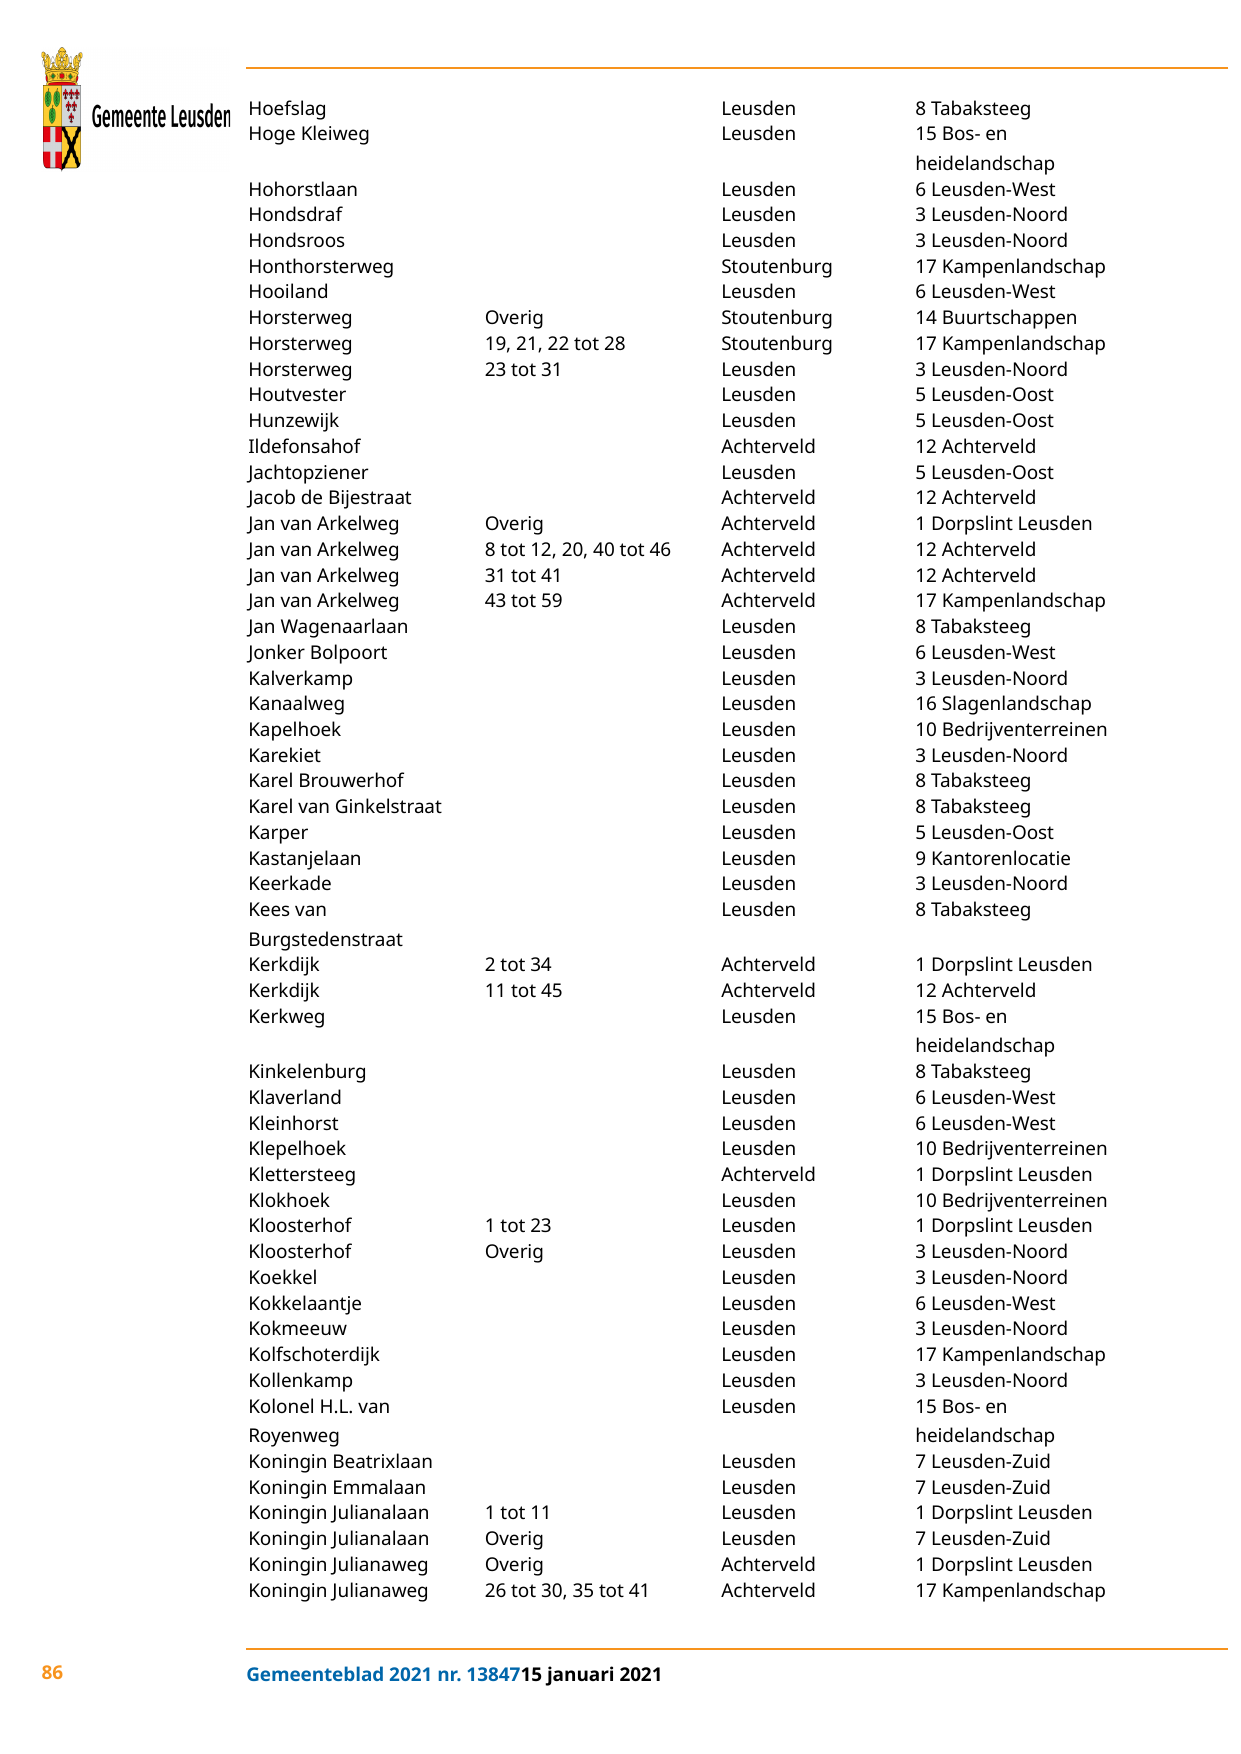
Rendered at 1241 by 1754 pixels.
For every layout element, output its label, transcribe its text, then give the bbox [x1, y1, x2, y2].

table_cell Achterveld [721, 536, 915, 562]
table_cell 1 Dorpslint Leusden [915, 1161, 1152, 1187]
table_cell 17 Kampenlandschap [915, 588, 1152, 613]
table_cell 15 Bos- en heidelandschap [915, 121, 1152, 176]
table_cell Achterveld [721, 1577, 915, 1602]
table_cell Leusden [721, 845, 915, 871]
table_cell 17 Kampenlandschap [915, 1341, 1152, 1367]
table_cell Kanaalweg [248, 690, 484, 716]
table_cell 9 Kantorenlocatie [915, 845, 1152, 871]
table_cell 15 Bos- en heidelandschap [915, 1393, 1152, 1448]
table_cell Achterveld [721, 977, 915, 1003]
table_cell [485, 408, 721, 433]
table_cell 5 Leusden-Oost [915, 459, 1152, 484]
table_cell Leusden [721, 1264, 915, 1290]
table_cell 7 Leusden-Zuid [915, 1448, 1152, 1474]
table_cell Achterveld [721, 588, 915, 613]
table_cell Jan van Arkelweg [248, 510, 484, 536]
table_cell Leusden [721, 1003, 915, 1058]
table_cell Ildefonsahof [248, 433, 484, 459]
table_cell 8 Tabaksteeg [915, 613, 1152, 639]
table_cell Overig [485, 1525, 721, 1551]
table_cell Leusden [721, 227, 915, 253]
table_cell Achterveld [721, 485, 915, 510]
table_cell Koningin Beatrixlaan [248, 1448, 484, 1474]
table_cell Leusden [721, 1084, 915, 1110]
table_cell 1 Dorpslint Leusden [915, 952, 1152, 977]
table_cell Leusden [721, 1110, 915, 1136]
table_cell Leusden [721, 871, 915, 896]
table_cell Leusden [721, 1213, 915, 1238]
table_cell Hohorstlaan [248, 176, 484, 202]
table_cell 5 Leusden-Oost [915, 819, 1152, 845]
table_cell Leusden [721, 613, 915, 639]
table_cell [485, 485, 721, 510]
table_cell 3 Leusden-Noord [915, 356, 1152, 382]
table_cell Horsterweg [248, 330, 484, 356]
table_cell Koningin Julianaweg [248, 1577, 484, 1602]
table_cell Kerkweg [248, 1003, 484, 1058]
table_cell 2 tot 34 [485, 952, 721, 977]
table_cell 12 Achterveld [915, 536, 1152, 562]
table_cell 6 Leusden-West [915, 1110, 1152, 1136]
table_cell Leusden [721, 1474, 915, 1499]
table_cell Kokmeeuw [248, 1316, 484, 1341]
table_cell Honthorsterweg [248, 253, 484, 279]
table_cell Leusden [721, 1290, 915, 1316]
table_cell 15 Bos- en heidelandschap [915, 1003, 1152, 1058]
table_cell [485, 227, 721, 253]
table_cell Leusden [721, 819, 915, 845]
table_cell [485, 1003, 721, 1058]
table_cell 5 Leusden-Oost [915, 408, 1152, 433]
table_cell Overig [485, 1239, 721, 1264]
table_cell 31 tot 41 [485, 562, 721, 587]
table_cell Stoutenburg [721, 330, 915, 356]
table_cell Leusden [721, 1500, 915, 1525]
table_cell Horsterweg [248, 356, 484, 382]
table_cell Leusden [721, 768, 915, 793]
table_cell 3 Leusden-Noord [915, 1316, 1152, 1341]
table_cell Kloosterhof [248, 1239, 484, 1264]
table_cell 8 Tabaksteeg [915, 793, 1152, 819]
table_cell 10 Bedrijventerreinen [915, 1187, 1152, 1213]
table_cell Kastanjelaan [248, 845, 484, 871]
table_cell Leusden [721, 1239, 915, 1264]
table_cell [485, 639, 721, 665]
table_cell Jachtopziener [248, 459, 484, 484]
table_cell Achterveld [721, 433, 915, 459]
table_cell [485, 1474, 721, 1499]
table_cell Kolonel H.L. van Royenweg [248, 1393, 484, 1448]
table_cell Klaverland [248, 1084, 484, 1110]
table_cell Kerkdijk [248, 977, 484, 1003]
table_cell [485, 665, 721, 690]
table_cell 10 Bedrijventerreinen [915, 716, 1152, 742]
table_cell 1 tot 11 [485, 1500, 721, 1525]
table_cell Karper [248, 819, 484, 845]
table_cell 1 Dorpslint Leusden [915, 1500, 1152, 1525]
table_cell Leusden [721, 690, 915, 716]
table_cell [485, 716, 721, 742]
table_cell Leusden [721, 1525, 915, 1551]
table_cell Hondsdraf [248, 202, 484, 227]
table_cell [485, 613, 721, 639]
table_cell 11 tot 45 [485, 977, 721, 1003]
table_cell [485, 202, 721, 227]
table_cell [485, 1058, 721, 1084]
table_cell [485, 382, 721, 407]
table_cell Leusden [721, 356, 915, 382]
table_cell 3 Leusden-Noord [915, 665, 1152, 690]
table_cell Klettersteeg [248, 1161, 484, 1187]
table_cell Leusden [721, 202, 915, 227]
table_cell [485, 1187, 721, 1213]
table_cell [485, 1264, 721, 1290]
table_cell Koningin Emmalaan [248, 1474, 484, 1499]
table_cell Leusden [721, 1058, 915, 1084]
table_cell Koningin Julianalaan [248, 1500, 484, 1525]
table_cell Leusden [721, 1187, 915, 1213]
table_cell [485, 1084, 721, 1110]
table_cell Achterveld [721, 952, 915, 977]
table_cell Leusden [721, 279, 915, 304]
table_cell Kokkelaantje [248, 1290, 484, 1316]
table_cell Kapelhoek [248, 716, 484, 742]
table_cell Leusden [721, 95, 915, 121]
table_cell 3 Leusden-Noord [915, 202, 1152, 227]
table_cell Hoge Kleiweg [248, 121, 484, 176]
table_cell Koningin Julianalaan [248, 1525, 484, 1551]
table_cell Kloosterhof [248, 1213, 484, 1238]
table_cell Leusden [721, 1316, 915, 1341]
table_cell Overig [485, 1551, 721, 1577]
table_cell 6 Leusden-West [915, 176, 1152, 202]
table_cell Jan van Arkelweg [248, 588, 484, 613]
table_cell Leusden [721, 665, 915, 690]
table_cell Overig [485, 510, 721, 536]
table_cell 12 Achterveld [915, 433, 1152, 459]
table_cell Jan Wagenaarlaan [248, 613, 484, 639]
table_cell Leusden [721, 459, 915, 484]
table_cell 1 Dorpslint Leusden [915, 1213, 1152, 1238]
table_cell [485, 819, 721, 845]
table_cell 14 Buurtschappen [915, 305, 1152, 330]
table_cell 3 Leusden-Noord [915, 1239, 1152, 1264]
table_cell 8 Tabaksteeg [915, 1058, 1152, 1084]
table_cell Leusden [721, 1341, 915, 1367]
table_cell Leusden [721, 121, 915, 176]
table_cell [485, 896, 721, 952]
table_cell [485, 433, 721, 459]
table_cell [485, 176, 721, 202]
table_cell [485, 871, 721, 896]
table_cell [485, 253, 721, 279]
table_cell [485, 121, 721, 176]
table_cell Stoutenburg [721, 305, 915, 330]
table_cell [485, 1448, 721, 1474]
table_cell Leusden [721, 1448, 915, 1474]
table_cell Hondsroos [248, 227, 484, 253]
table_cell 26 tot 30, 35 tot 41 [485, 1577, 721, 1602]
table_cell [485, 742, 721, 768]
table_cell 1 Dorpslint Leusden [915, 1551, 1152, 1577]
table_cell [485, 279, 721, 304]
table_cell Hoefslag [248, 95, 484, 121]
table_cell [485, 1341, 721, 1367]
table_cell Leusden [721, 639, 915, 665]
table_cell Achterveld [721, 510, 915, 536]
table_cell [485, 690, 721, 716]
table_cell Achterveld [721, 1551, 915, 1577]
table_cell 43 tot 59 [485, 588, 721, 613]
picture [41, 47, 231, 172]
table_cell Klokhoek [248, 1187, 484, 1213]
table_cell 8 tot 12, 20, 40 tot 46 [485, 536, 721, 562]
table_cell Jan van Arkelweg [248, 562, 484, 587]
table_cell Karekiet [248, 742, 484, 768]
table_cell 12 Achterveld [915, 562, 1152, 587]
table_cell Koningin Julianaweg [248, 1551, 484, 1577]
table_cell [485, 1367, 721, 1393]
table_cell 1 Dorpslint Leusden [915, 510, 1152, 536]
table_cell Achterveld [721, 1161, 915, 1187]
table_cell 6 Leusden-West [915, 639, 1152, 665]
table_cell Jan van Arkelweg [248, 536, 484, 562]
table_cell 6 Leusden-West [915, 1290, 1152, 1316]
table_cell [485, 1110, 721, 1136]
table_cell 17 Kampenlandschap [915, 1577, 1152, 1602]
table_cell 12 Achterveld [915, 485, 1152, 510]
table_cell Jonker Bolpoort [248, 639, 484, 665]
table_cell [485, 1393, 721, 1448]
table_cell 10 Bedrijventerreinen [915, 1136, 1152, 1161]
table_cell Karel Brouwerhof [248, 768, 484, 793]
table_cell 19, 21, 22 tot 28 [485, 330, 721, 356]
table_cell Overig [485, 305, 721, 330]
table_cell [485, 768, 721, 793]
table_cell Leusden [721, 176, 915, 202]
table_cell Kalverkamp [248, 665, 484, 690]
table_cell [485, 459, 721, 484]
table_cell Leusden [721, 896, 915, 952]
table_cell Leusden [721, 1393, 915, 1448]
table_cell Hooiland [248, 279, 484, 304]
table_cell Leusden [721, 716, 915, 742]
table_cell 8 Tabaksteeg [915, 896, 1152, 952]
table_cell Koekkel [248, 1264, 484, 1290]
table_cell Kinkelenburg [248, 1058, 484, 1084]
table_cell Kees van Burgstedenstraat [248, 896, 484, 952]
table_cell [485, 793, 721, 819]
table_cell 3 Leusden-Noord [915, 1367, 1152, 1393]
table_cell 8 Tabaksteeg [915, 768, 1152, 793]
table_cell 23 tot 31 [485, 356, 721, 382]
table_cell Houtvester [248, 382, 484, 407]
table_cell [485, 1161, 721, 1187]
table_cell Achterveld [721, 562, 915, 587]
table_cell Kerkdijk [248, 952, 484, 977]
table_cell Horsterweg [248, 305, 484, 330]
table_cell 17 Kampenlandschap [915, 253, 1152, 279]
table_cell Keerkade [248, 871, 484, 896]
table_cell Leusden [721, 1367, 915, 1393]
table_cell 17 Kampenlandschap [915, 330, 1152, 356]
table_cell 6 Leusden-West [915, 279, 1152, 304]
table_cell Stoutenburg [721, 253, 915, 279]
table_cell 7 Leusden-Zuid [915, 1525, 1152, 1551]
table_cell [485, 845, 721, 871]
table_cell 6 Leusden-West [915, 1084, 1152, 1110]
table_cell Klepelhoek [248, 1136, 484, 1161]
table_cell Leusden [721, 382, 915, 407]
table_cell 1 tot 23 [485, 1213, 721, 1238]
table_cell Kleinhorst [248, 1110, 484, 1136]
table_cell 12 Achterveld [915, 977, 1152, 1003]
table_cell Leusden [721, 408, 915, 433]
table_cell [485, 1316, 721, 1341]
table_cell 3 Leusden-Noord [915, 227, 1152, 253]
table_cell Kollenkamp [248, 1367, 484, 1393]
table_cell [485, 1136, 721, 1161]
table_cell Leusden [721, 793, 915, 819]
table_cell Leusden [721, 1136, 915, 1161]
table_cell 3 Leusden-Noord [915, 871, 1152, 896]
table_cell [485, 95, 721, 121]
table_cell 16 Slagenlandschap [915, 690, 1152, 716]
table_cell 3 Leusden-Noord [915, 742, 1152, 768]
table_cell 7 Leusden-Zuid [915, 1474, 1152, 1499]
table_cell 3 Leusden-Noord [915, 1264, 1152, 1290]
table_cell Kolfschoterdijk [248, 1341, 484, 1367]
table_cell 5 Leusden-Oost [915, 382, 1152, 407]
table_cell Jacob de Bijestraat [248, 485, 484, 510]
table_cell [485, 1290, 721, 1316]
table_cell 8 Tabaksteeg [915, 95, 1152, 121]
table_cell Leusden [721, 742, 915, 768]
table_cell Hunzewijk [248, 408, 484, 433]
table_cell Karel van Ginkelstraat [248, 793, 484, 819]
